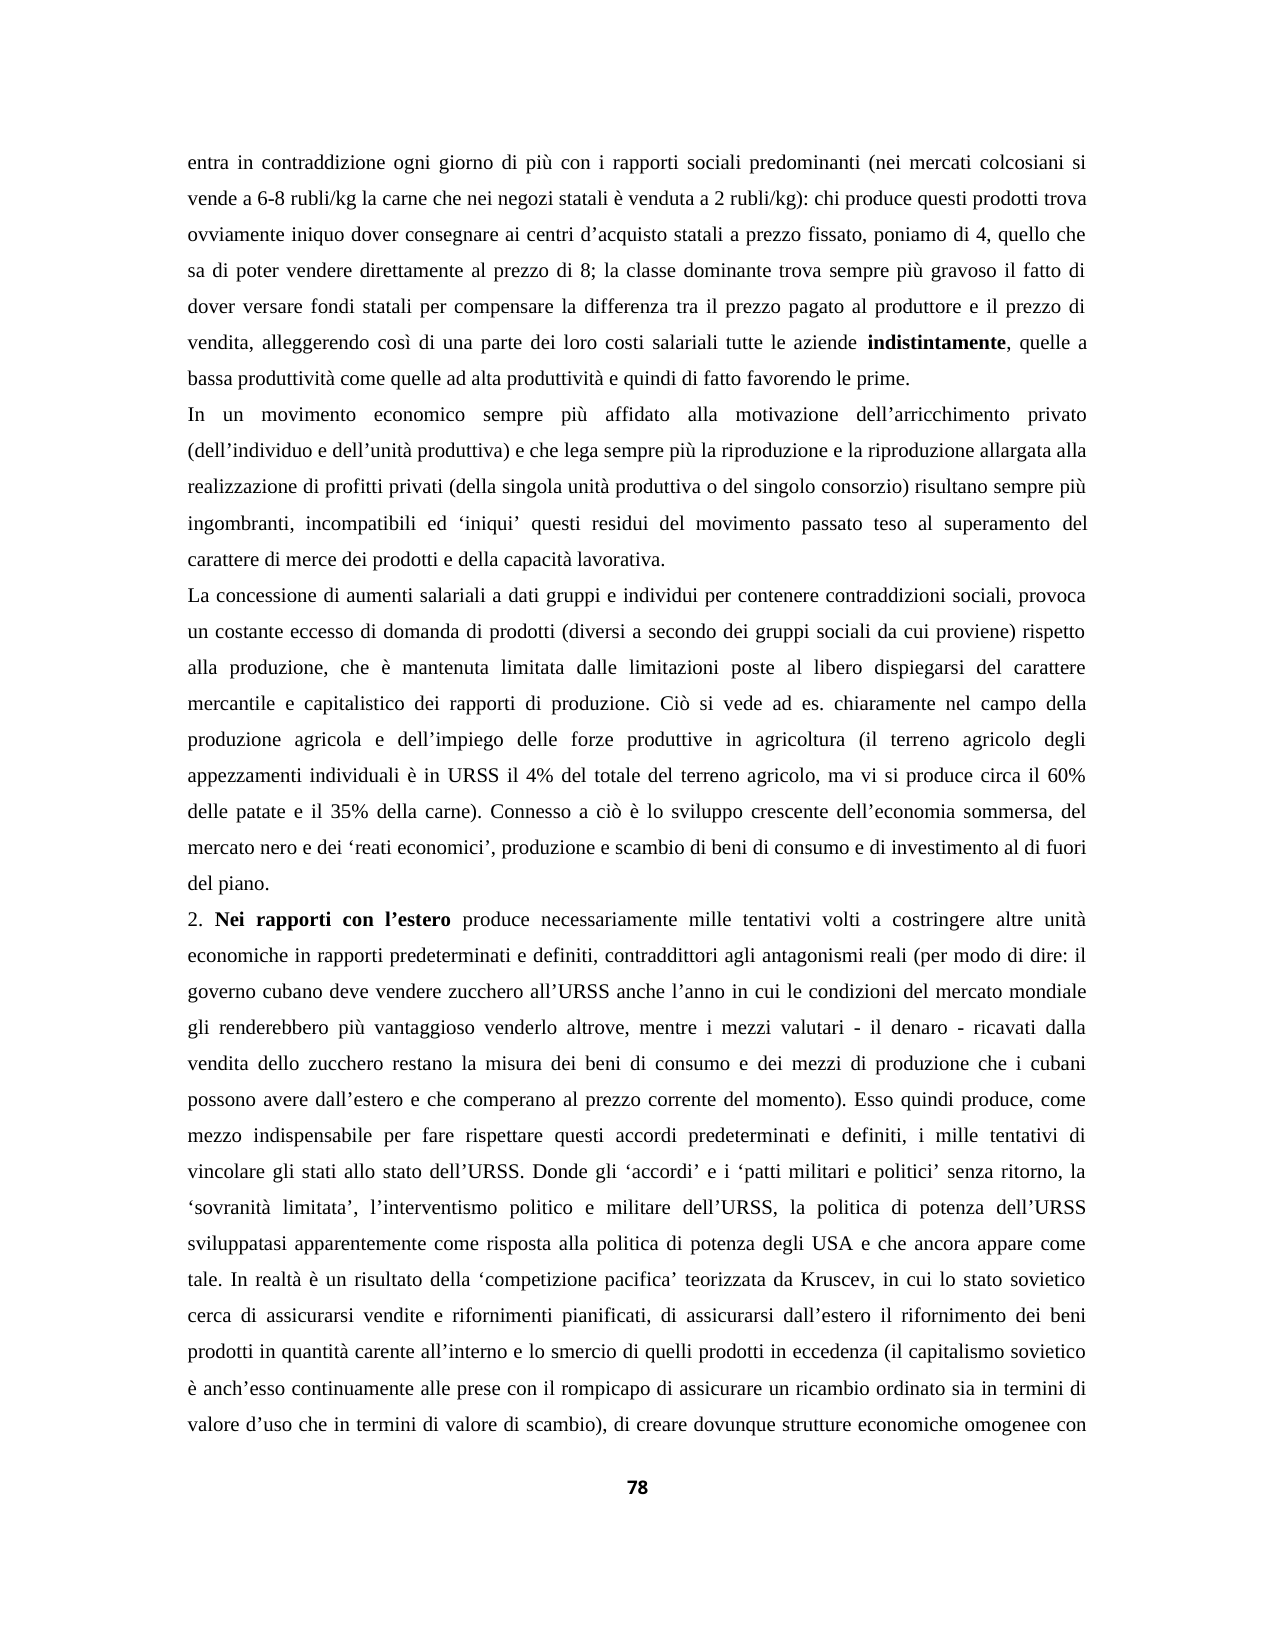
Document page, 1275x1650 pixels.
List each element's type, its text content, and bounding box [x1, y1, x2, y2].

text La concessione di aumenti salariali a dati gruppi e individui per contenere contraddizioni sociali, provoca un costante eccesso di domanda di prodotti (diversi a secondo dei gruppi sociali da cui proviene) rispetto alla produzione, che è mantenuta limitata dalle limitazioni poste al libero dispiegarsi del carattere mercantile e capitalistico dei rapporti di produzione. Ciò si vede ad es. chiaramente nel campo della produzione agricola e dell’impiego delle forze produttive in agricoltura (il terreno agricolo degli appezzamenti individuali è in URSS il 4% del totale del terreno agricolo, ma vi si produce circa il 60% delle patate e il 35% della carne). Connesso a ciò è lo sviluppo crescente dell’economia sommersa, del mercato nero e dei ‘reati economici’, produzione e scambio di beni di consumo e di investimento al di fuori del piano. [187, 582, 1087, 895]
text entra in contraddizione ogni giorno di più con i rapporti sociali predominanti (nei mercati colcosiani si vende a 6-8 rubli/kg la carne che nei negozi statali è venduta a 2 rubli/kg): chi produce questi prodotti trova ovviamente iniquo dover consegnare ai centri d’acquisto statali a prezzo fissato, poniamo di 4, quello che sa di poter vendere direttamente al prezzo di 8; la classe dominante trova sempre più gravoso il fatto di dover versare fondi statali per compensare la differenza tra il prezzo pagato al produttore e il prezzo di vendita, alleggerendo così di una parte dei loro costi salariali tutte le aziende indistintamente, quelle a bassa produttività come quelle ad alta produttività e quindi di fatto favorendo le prime. [187, 150, 1087, 390]
text In un movimento economico sempre più affidato alla motivazione dell’arricchimento privato (dell’individuo e dell’unità produttiva) e che lega sempre più la riproduzione e la riproduzione allargata alla realizzazione di profitti privati (della singola unità produttiva o del singolo consorzio) risultano sempre più ingombranti, incompatibili ed ‘iniqui’ questi residui del movimento passato teso al superamento del carattere di merce dei prodotti e della capacità lavorativa. [187, 402, 1087, 571]
text 2. Nei rapporti con l’estero produce necessariamente mille tentativi volti a costringere altre unità economiche in rapporti predeterminati e definiti, contraddittori agli antagonismi reali (per modo di dire: il governo cubano deve vendere zucchero all’URSS anche l’anno in cui le condizioni del mercato mondiale gli renderebbero più vantaggioso venderlo altrove, mentre i mezzi valutari - il denaro - ricavati dalla vendita dello zucchero restano la misura dei beni di consumo e dei mezzi di produzione che i cubani possono avere dall’estero e che comperano al prezzo corrente del momento). Esso quindi produce, come mezzo indispensabile per fare rispettare questi accordi predeterminati e definiti, i mille tentativi di vincolare gli stati allo stato dell’URSS. Donde gli ‘accordi’ e i ‘patti militari e politici’ senza ritorno, la ‘sovranità limitata’, l’interventismo politico e militare dell’URSS, la politica di potenza dell’URSS sviluppatasi apparentemente come risposta alla politica di potenza degli USA e che ancora appare come tale. In realtà è un risultato della ‘competizione pacifica’ teorizzata da Kruscev, in cui lo stato sovietico cerca di assicurarsi vendite e rifornimenti pianificati, di assicurarsi dall’estero il rifornimento dei beni prodotti in quantità carente all’interno e lo smercio di quelli prodotti in eccedenza (il capitalismo sovietico è anch’esso continuamente alle prese con il rompicapo di assicurare un ricambio ordinato sia in termini di valore d’uso che in termini di valore di scambio), di creare dovunque strutture economiche omogenee con [187, 907, 1087, 1436]
